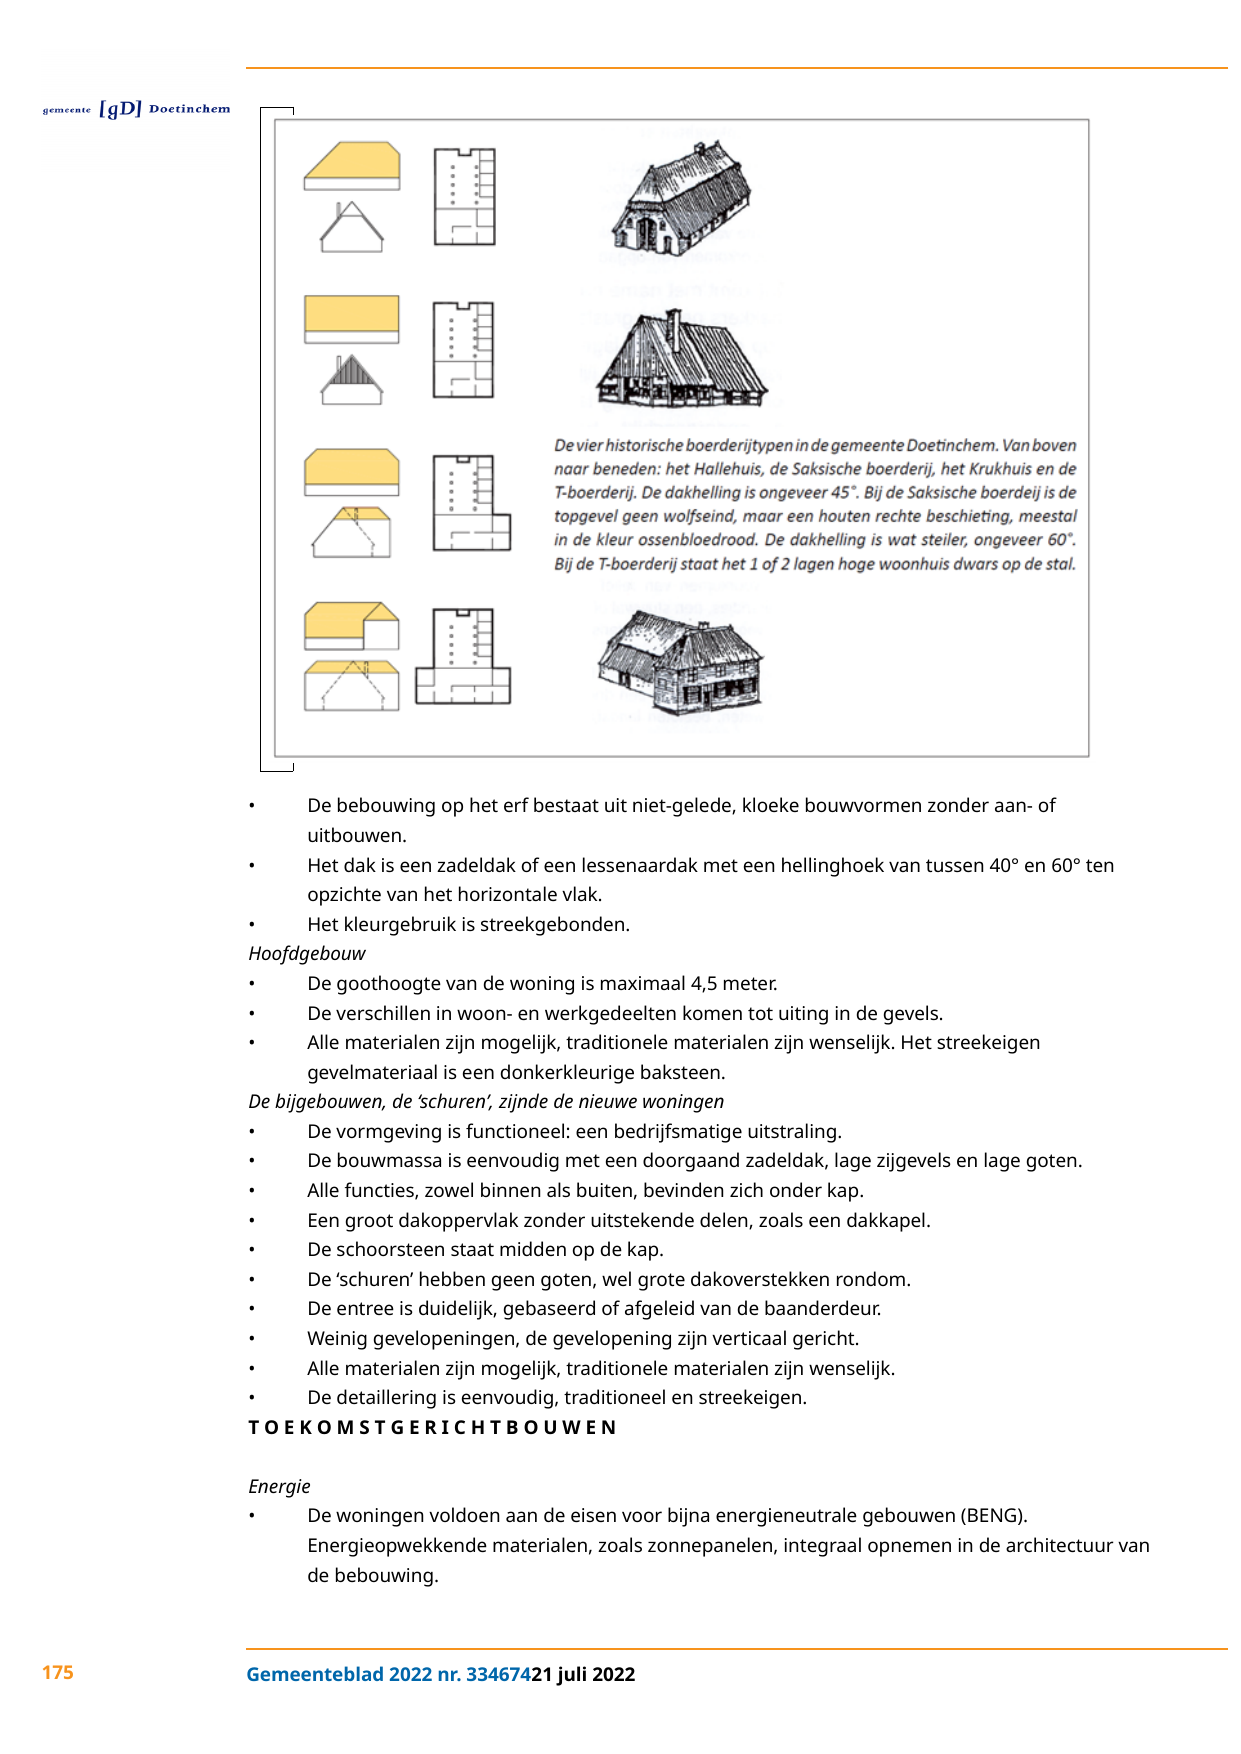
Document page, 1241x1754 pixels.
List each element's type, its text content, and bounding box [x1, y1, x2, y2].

picture [41, 47, 231, 172]
list De bouwmassa is eenvoudig met een doorgaand zadeldak, lage zijgevels en lage goten. [248, 1148, 1152, 1173]
list Een groot dakoppervlak zonder uitstekende delen, zoals een dakkapel. [248, 1207, 1152, 1232]
list Alle materialen zijn mogelijk, traditionele materialen zijn wenselijk. Het streekeigen gevelmateriaal is een donkerkleurige baksteen. [248, 1029, 1152, 1084]
list Alle materialen zijn mogelijk, traditionele materialen zijn wenselijk. [248, 1355, 1152, 1380]
list Weinig gevelopeningen, de gevelopening zijn verticaal gericht. [248, 1325, 1152, 1351]
text Energie [248, 1473, 1152, 1499]
text De bijgebouwen, de ‘schuren’, zijnde de nieuwe woningen [248, 1088, 1152, 1114]
list De vormgeving is functioneel: een bedrijfsmatige uitstraling. [248, 1118, 1152, 1144]
list De woningen voldoen aan de eisen voor bijna energieneutrale gebouwen (BENG). Energieopwekkende materialen, zoals zonnepanelen, integraal opnemen in de architectuur van de bebouwing. [248, 1503, 1152, 1587]
list De bebouwing op het erf bestaat uit niet-gelede, kloeke bouwvormen zonder aan- of uitbouwen. [248, 793, 1152, 848]
list De ‘schuren’ hebben geen goten, wel grote dakoverstekken rondom. [248, 1266, 1152, 1292]
list Het kleurgebruik is streekgebonden. [248, 911, 1152, 937]
list Het dak is een zadeldak of een lessenaardak met een hellinghoek van tussen 40° en 60° ten opzichte van het horizontale vlak. [248, 852, 1152, 907]
list De goothoogte van de woning is maximaal 4,5 meter. [248, 970, 1152, 996]
picture [268, 115, 1096, 763]
list De verschillen in woon- en werkgedeelten komen tot uiting in de gevels. [248, 1000, 1152, 1025]
text T O E K O M S T G E R I C H T B O U W E N [248, 1414, 1152, 1439]
list Alle functies, zowel binnen als buiten, bevinden zich onder kap. [248, 1177, 1152, 1203]
list De detaillering is eenvoudig, traditioneel en streekeigen. [248, 1384, 1152, 1410]
list De entree is duidelijk, gebaseerd of afgeleid van de baanderdeur. [248, 1296, 1152, 1321]
text Hoofdgebouw [248, 941, 1152, 966]
list De schoorsteen staat midden op de kap. [248, 1236, 1152, 1262]
